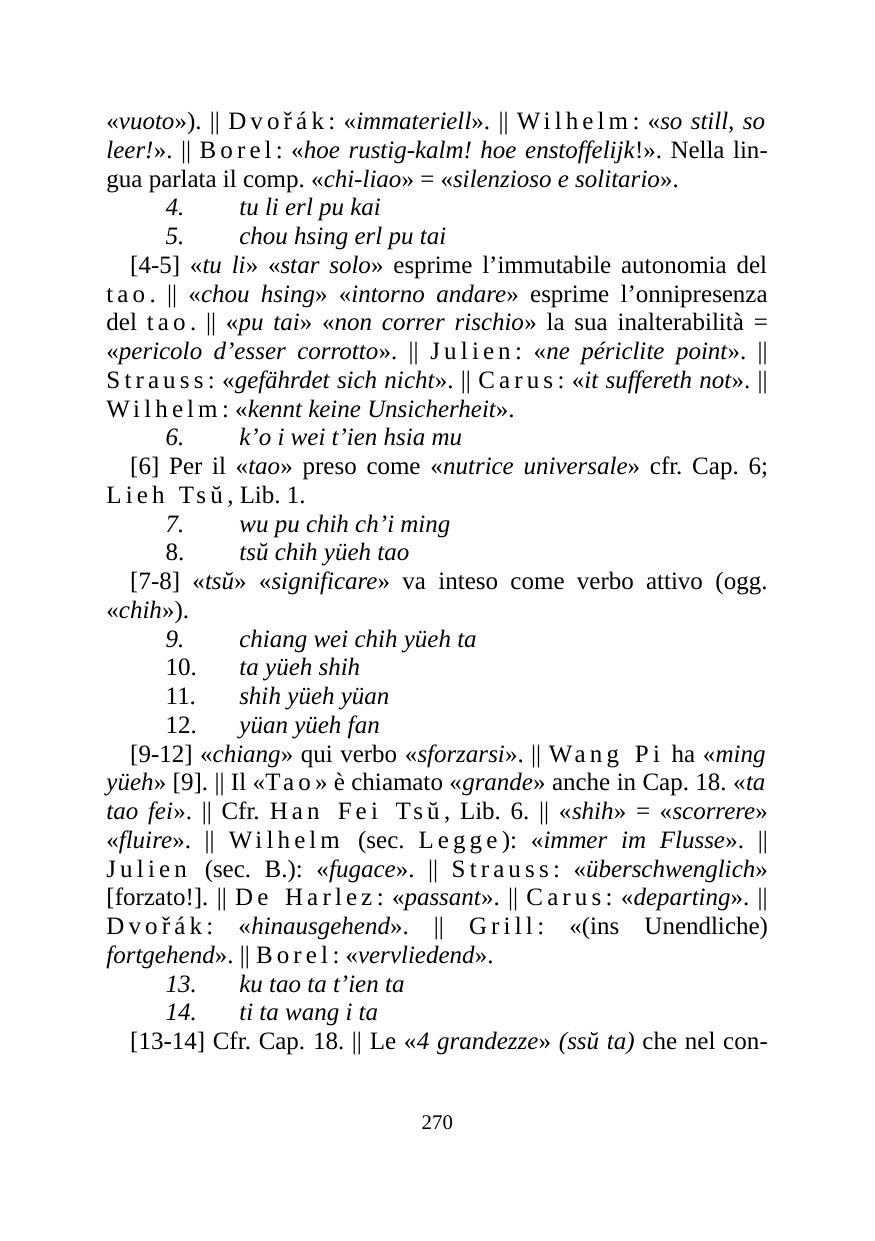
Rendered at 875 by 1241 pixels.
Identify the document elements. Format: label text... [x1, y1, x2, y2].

text [13-14] Cfr. Cap. 18. || Le «4 grandezze» (ssŭ ta) che nel con­ [106, 1026, 768, 1055]
list chiang wei chih yüeh ta [165, 624, 768, 652]
list ti ta wang i ta [165, 997, 768, 1026]
list chou hsing erl pu tai [165, 221, 768, 250]
list wu pu chih ch’i ming [165, 509, 768, 537]
text [6] Per il «tao» preso come «nutrice universale» cfr. Cap. 6; Lieh Tsŭ, Lib. 1. [106, 451, 768, 509]
text «vuoto»). || Dvořák: «immateriell». || Wilhelm: «so still, so leer!». || Borel: «hoe rustig-kalm! hoe enstoffelijk!». Nella lin­gua parlata il comp. «chi-liao» = «silenzioso e solitario». [106, 106, 768, 192]
list yüan yüeh fan [165, 710, 768, 739]
list tu li erl pu kai [165, 192, 768, 221]
list tsŭ chih yüeh tao [165, 537, 768, 566]
text [9-12] «chiang» qui verbo «sforzarsi». || Wang Pi ha «ming yüeh» [9]. || Il «Tao» è chiamato «grande» anche in Cap. 18. «ta tao fei». || Cfr. Han Fei Tsŭ, Lib. 6. || «shih» = «scorrere» «fluire». || Wilhelm (sec. Legge): «immer im Flusse». || Julien (sec. B.): «fugace». || Strauss: «überschwenglich» [forzato!]. || De Harlez: «passant». || Carus: «departing». || Dvořák: «hinausgehend». || Grill: «(ins Unendliche) fortgehend». || Borel: «vervliedend». [106, 739, 768, 969]
text [7-8] «tsŭ» «significare» va inteso come verbo attivo (ogg. «chih»). [106, 566, 768, 624]
text [4-5] «tu li» «star solo» esprime l’immutabile autonomia del tao. || «chou hsing» «intorno andare» esprime l’onnipresenza del tao. || «pu tai» «non correr rischio» la sua inalterabilità = «pericolo d’esser corrotto». || Julien: «ne périclite point». || Strauss: «gefährdet sich nicht». || Carus: «it suffereth not». || Wilhelm: «kennt keine Unsicherheit». [106, 250, 768, 422]
list k’o i wei t’ien hsia mu [165, 422, 768, 451]
list ku tao ta t’ien ta [165, 969, 768, 997]
list ta yüeh shih [165, 652, 768, 681]
list shih yüeh yüan [165, 681, 768, 710]
